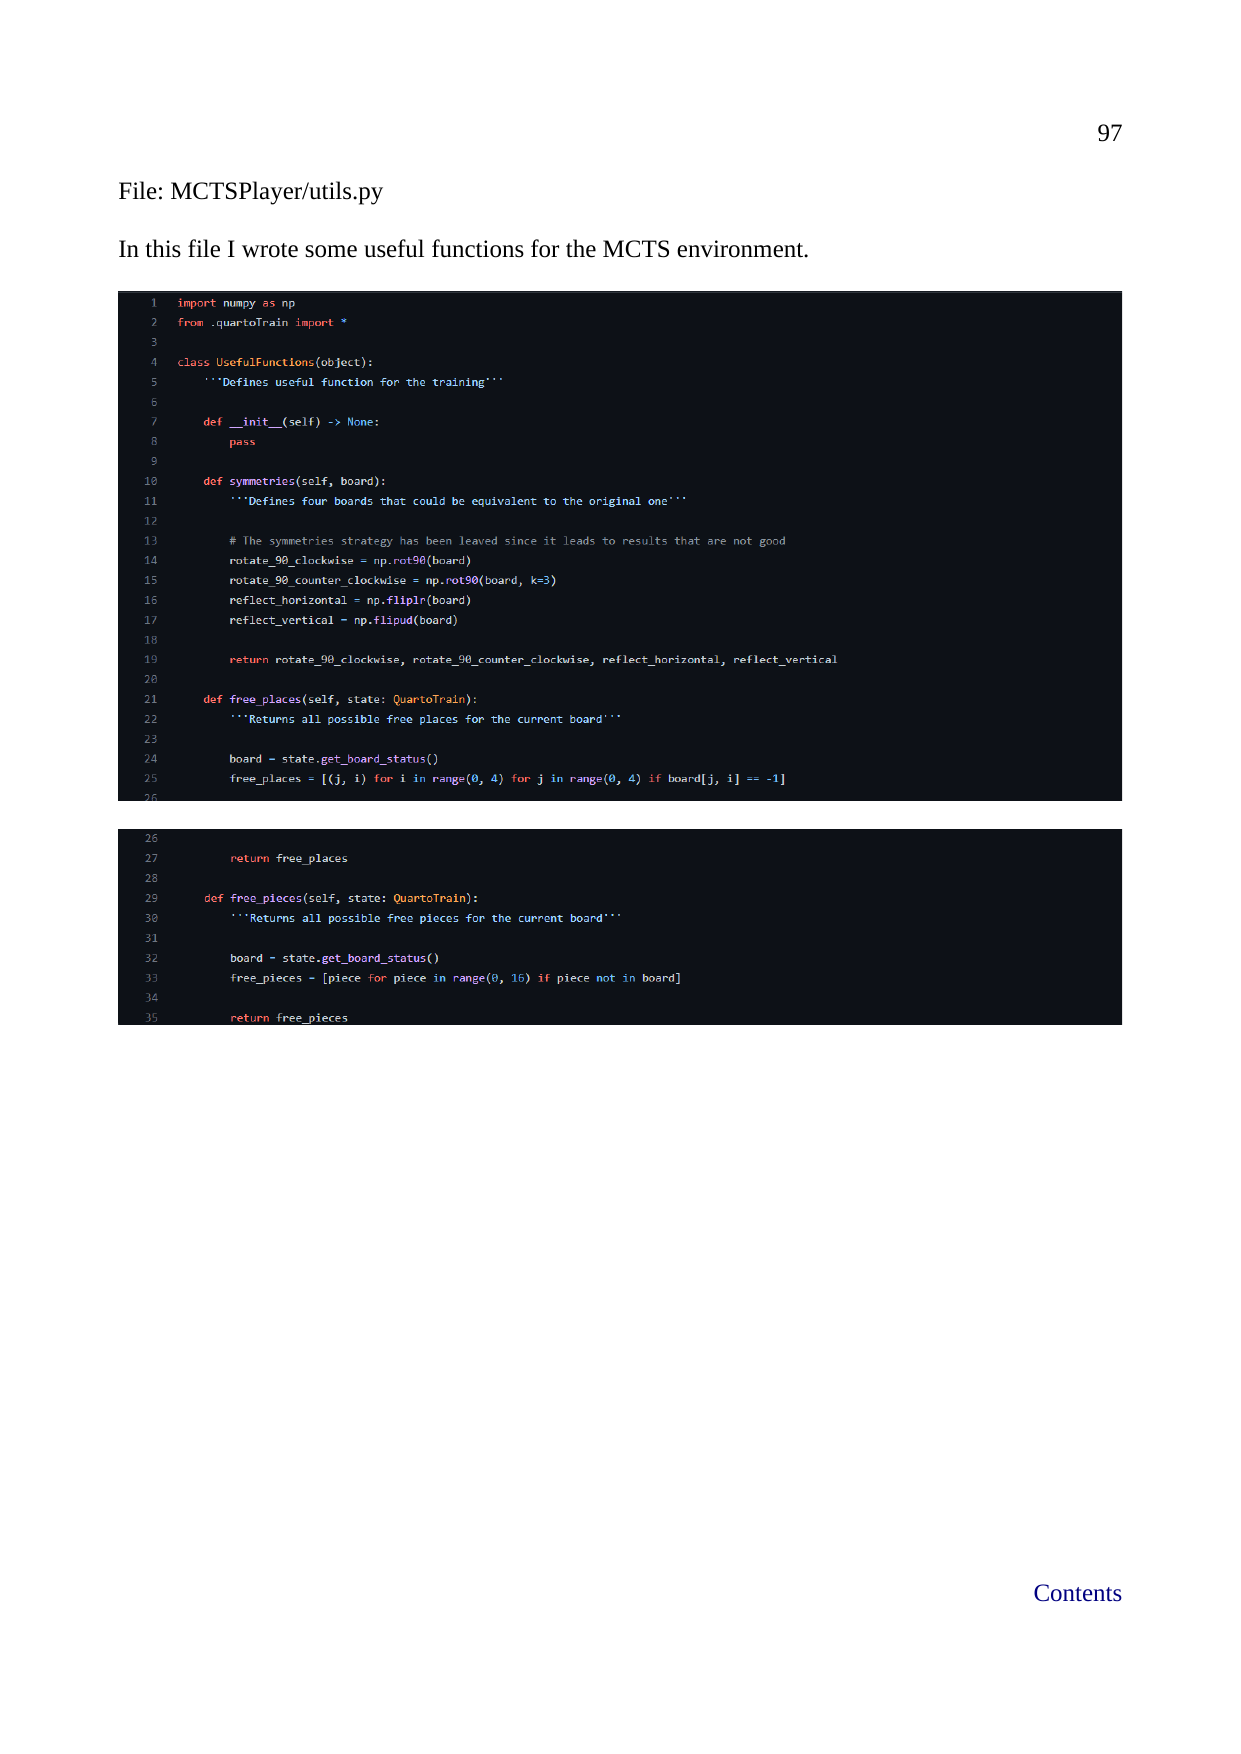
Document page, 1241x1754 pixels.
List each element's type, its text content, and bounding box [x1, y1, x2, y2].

picture [118, 829, 1123, 1025]
picture [118, 291, 1123, 801]
text File: MCTSPlayer/utils.py [118, 176, 1122, 205]
text In this file I wrote some useful functions for the MCTS environment. [118, 234, 1122, 263]
